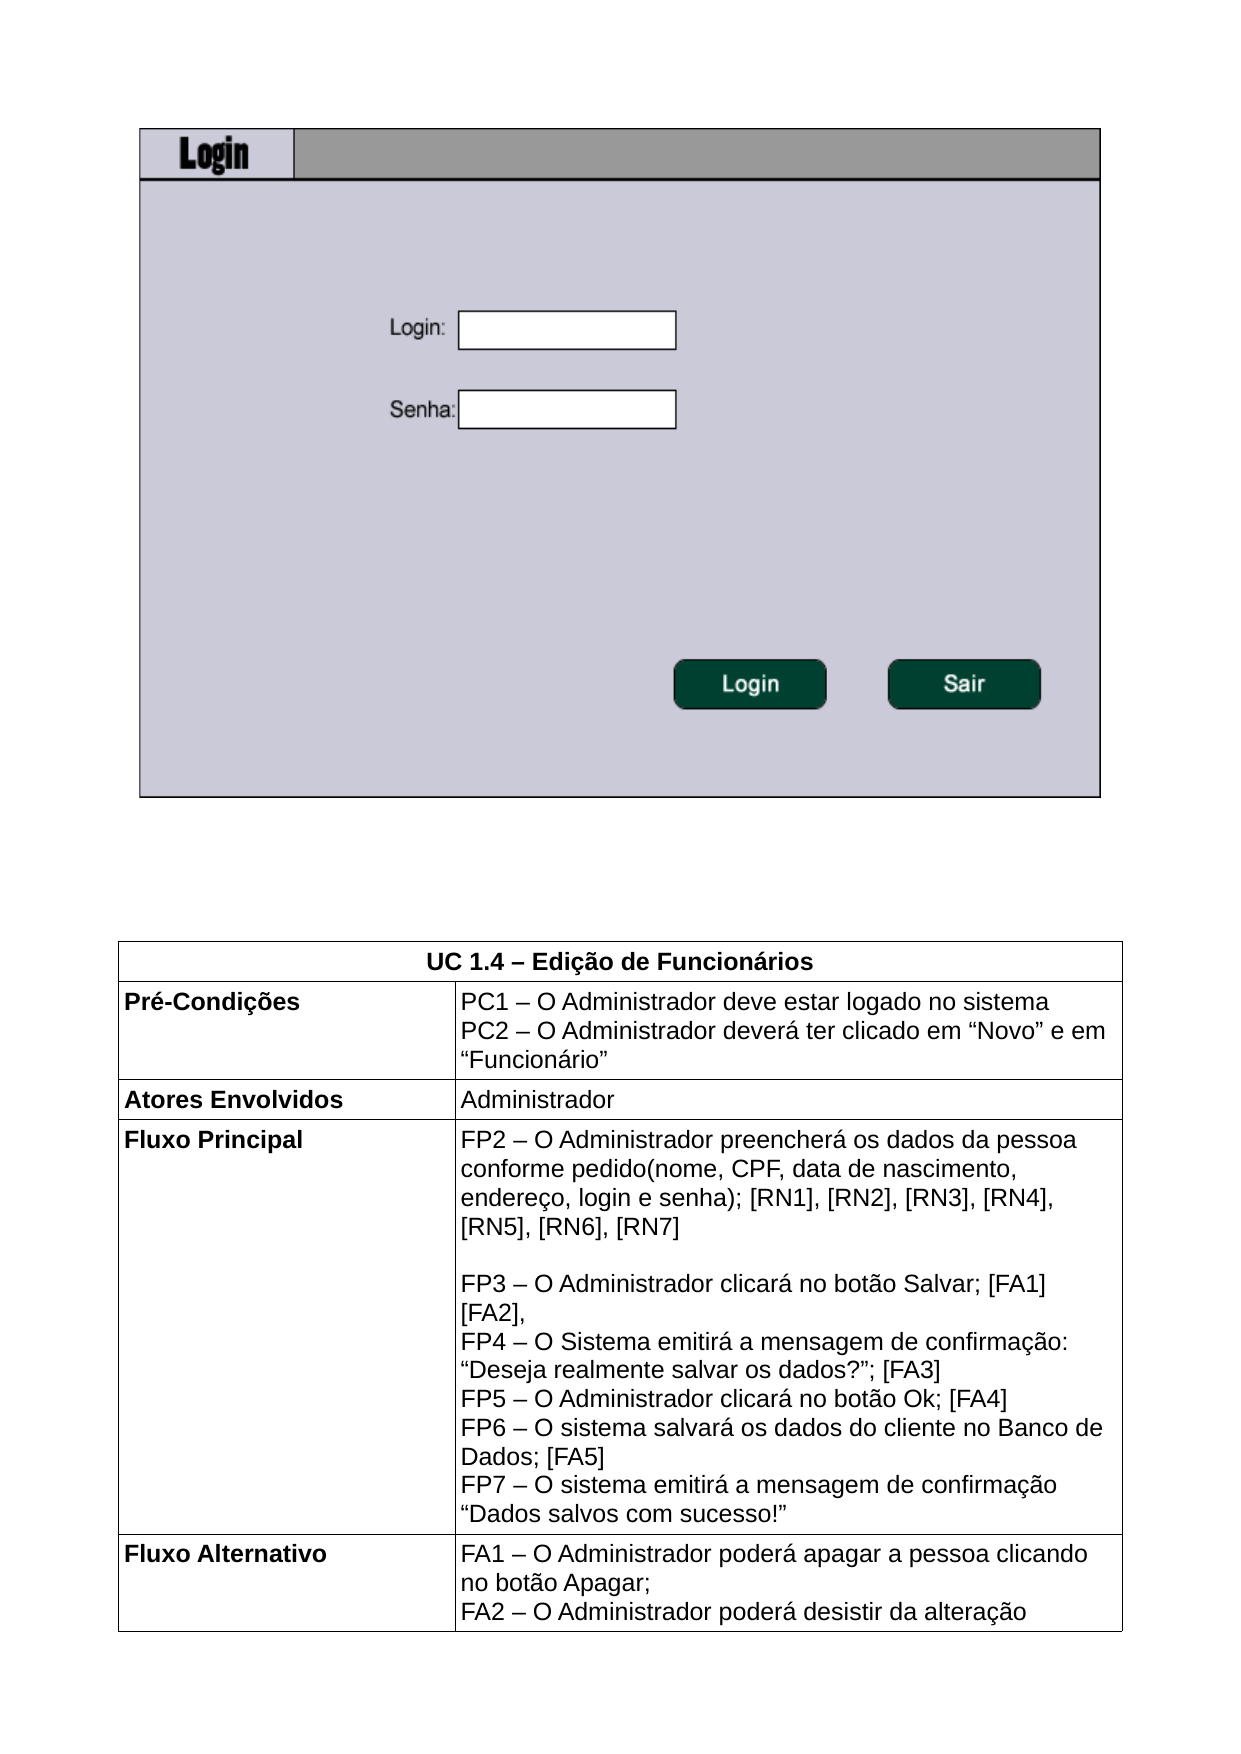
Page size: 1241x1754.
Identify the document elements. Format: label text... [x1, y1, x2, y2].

table_cell Fluxo Alternativo [119, 1535, 455, 1631]
table_cell FA1 – O Administrador poderá apagar a pessoa clicando no botão Apagar; FA2 – O Administrador poderá desistir da alteração [456, 1535, 1122, 1631]
table_cell FP2 – O Administrador preencherá os dados da pessoa conforme pedido(nome, CPF, data de nascimento, endereço, login e senha); [RN1], [RN2], [RN3], [RN4], [RN5], [RN6], [RN7] FP3 – O Administrador clicará no botão Salvar; [FA1] [FA2], FP4 – O Sistema emitirá a mensagem de confirmação: “Deseja realmente salvar os dados?”; [FA3] FP5 – O Administrador clicará no botão Ok; [FA4] FP6 – O sistema salvará os dados do cliente no Banco de Dados; [FA5] FP7 – O sistema emitirá a mensagem de confirmação “Dados salvos com sucesso!” [456, 1120, 1122, 1533]
table_header UC 1.4 – Edição de Funcionários [119, 942, 1122, 981]
table_cell PC1 – O Administrador deve estar logado no sistema PC2 – O Administrador deverá ter clicado em “Novo” e em “Funcionário” [456, 982, 1122, 1079]
table_cell Administrador [456, 1080, 1122, 1119]
table_cell Fluxo Principal [119, 1120, 455, 1533]
table_cell Atores Envolvidos [119, 1080, 455, 1119]
picture [139, 128, 1101, 798]
table_cell Pré-Condições [119, 982, 455, 1079]
